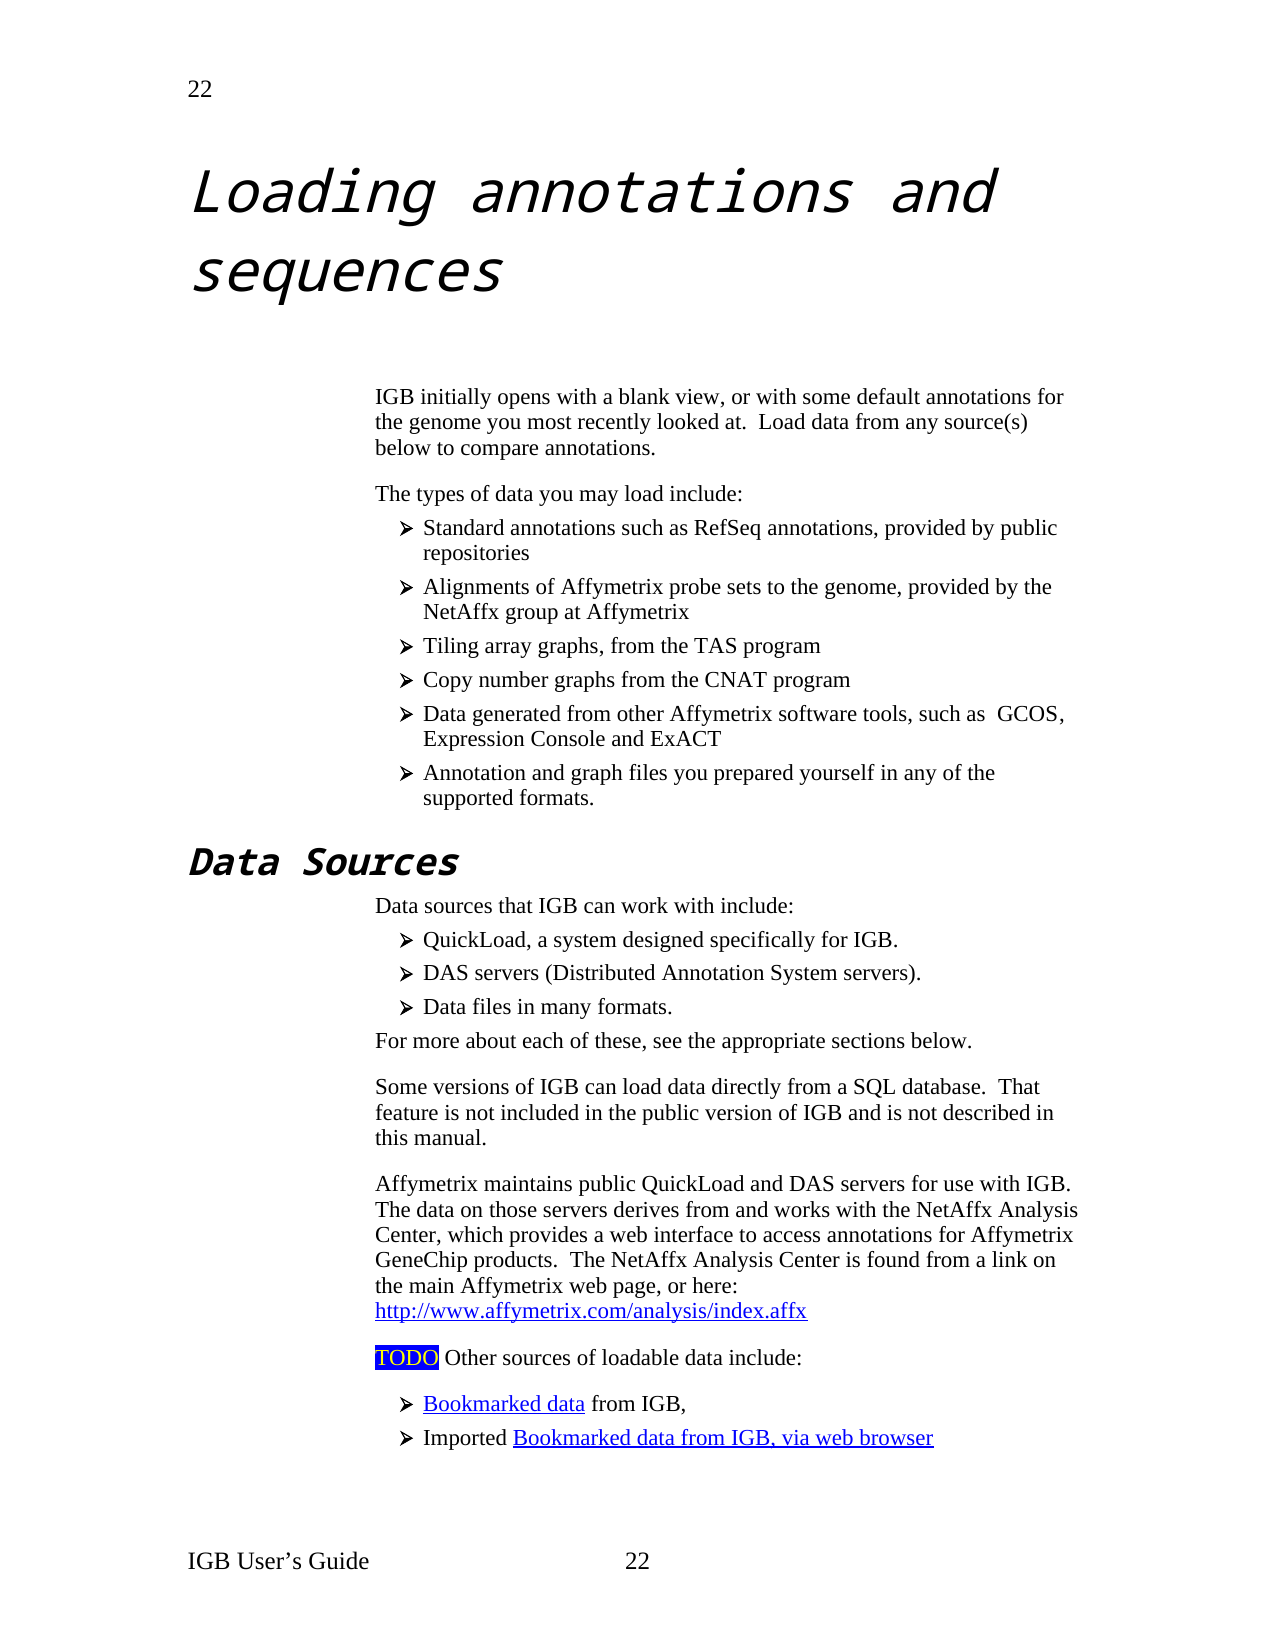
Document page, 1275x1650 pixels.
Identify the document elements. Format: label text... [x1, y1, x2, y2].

list Standard annotations such as RefSeq annotations, provided by public repositories [399, 515, 1087, 566]
list Alignments of Affymetrix probe sets to the genome, provided by the NetAffx group at Affymetrix [399, 574, 1087, 625]
list Data files in many formats. [399, 994, 1087, 1019]
list QuickLoad, a system designed specifically for IGB. [399, 927, 1087, 952]
text TODO Other sources of loadable data include: [375, 1344, 1087, 1370]
list Bookmarked data from IGB, [399, 1391, 1087, 1416]
list DAS servers (Distributed Annotation System servers). [399, 960, 1087, 986]
text The types of data you may load include: [375, 481, 1087, 506]
list Copy number graphs from the CNAT program [399, 667, 1087, 692]
list Tiling array graphs, from the TAS program [399, 633, 1087, 658]
list Imported Bookmarked data from IGB, via web browser [399, 1424, 1087, 1450]
subtitle Loading annotations and sequences [187, 150, 1087, 309]
list Data generated from other Affymetrix software tools, such as GCOS, Expression Console and ExACT [399, 701, 1087, 751]
text Data sources that IGB can work with include: [375, 893, 1087, 918]
text Affymetrix maintains public QuickLoad and DAS servers for use with IGB. The data on those servers derives from and works with the NetAffx Analysis Center, which provides a web interface to access annotations for Affymetrix GeneChip products. The NetAffx Analysis Center is found from a link on the main Affymetrix web page, or here: http://www.affymetrix.com/analysis/index.affx [375, 1171, 1087, 1324]
subtitle Data Sources [187, 836, 1087, 887]
text For more about each of these, see the appropriate sections below. [375, 1028, 1087, 1053]
text IGB initially opens with a blank view, or with some default annotations for the genome you most recently looked at. Load data from any source(s) below to compare annotations. [375, 384, 1087, 460]
text Some versions of IGB can load data directly from a SQL database. That feature is not included in the public version of IGB and is not described in this manual. [375, 1074, 1087, 1150]
list Annotation and graph files you prepared yourself in any of the supported formats. [399, 760, 1087, 811]
